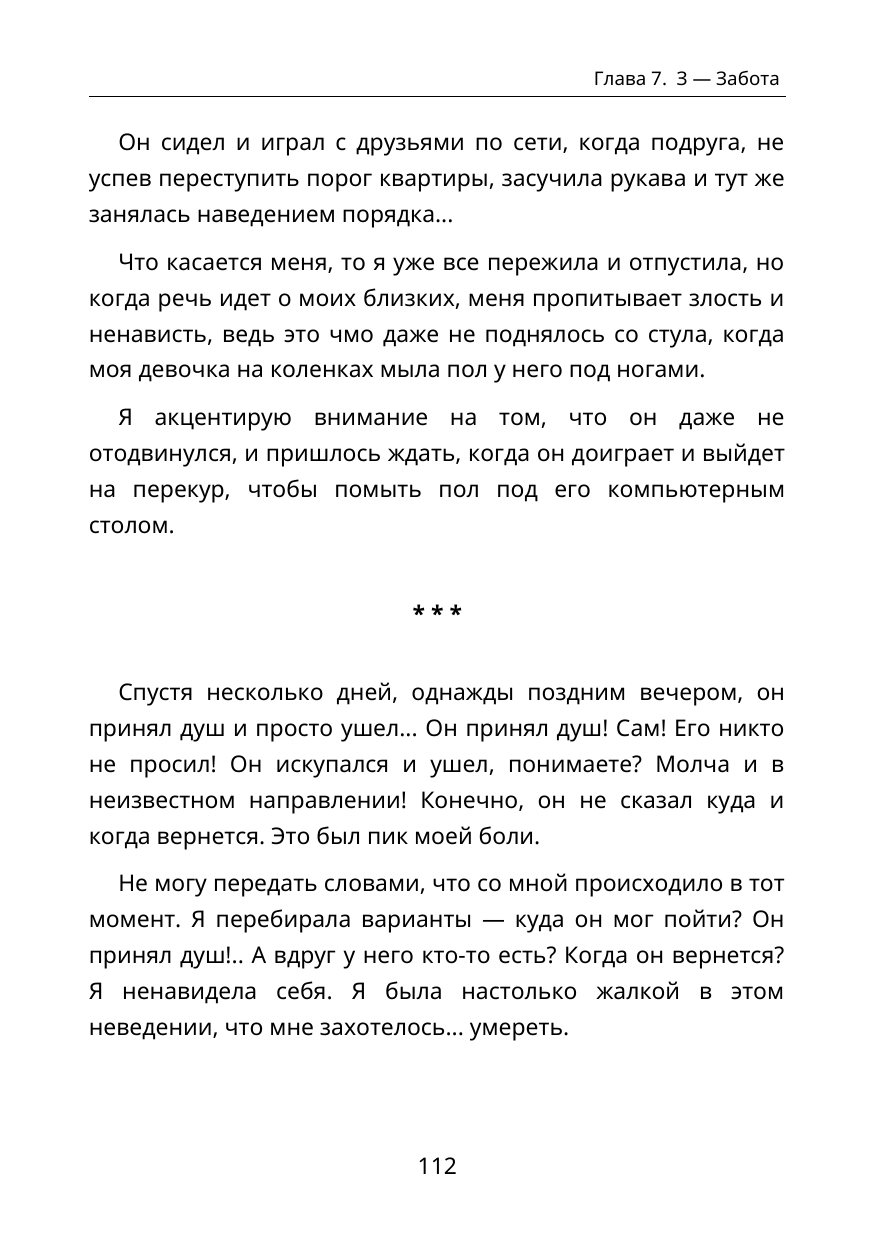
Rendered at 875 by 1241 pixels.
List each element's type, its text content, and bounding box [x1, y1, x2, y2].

subtitle * * * [88, 598, 786, 629]
text Я акцентирую внимание на том, что он даже не отодвинулся, и пришлось ждать, когда он доиграет и выйдет на перекур, чтобы помыть пол под его компьютерным столом. [88, 401, 786, 540]
text Спустя несколько дней, однажды поздним вечером, он принял душ и просто ушел... Он принял душ! Сам! Его никто не просил! Он искупался и ушел, понимаете? Молча и в неизвестном направлении! Конечно, он не сказал куда и когда вернется. Это был пик моей боли. [88, 676, 786, 851]
text Он сидел и играл с друзьями по сети, когда подруга, не успев переступить порог квартиры, засучила рукава и тут же занялась наведением порядка... [88, 126, 786, 229]
text Что касается меня, то я уже все пережила и отпустила, но когда речь идет о моих близких, меня пропитывает злость и ненависть, ведь это чмо даже не поднялось со стула, когда моя девочка на коленках мыла пол у него под ногами. [88, 246, 786, 385]
text Не могу передать словами, что со мной происходило в тот момент. Я перебирала варианты — куда он мог пойти? Он принял душ!.. А вдруг у него кто-то есть? Когда он вернется? Я ненавидела себя. Я была настолько жалкой в этом неведении, что мне захотелось... умереть. [88, 867, 786, 1042]
